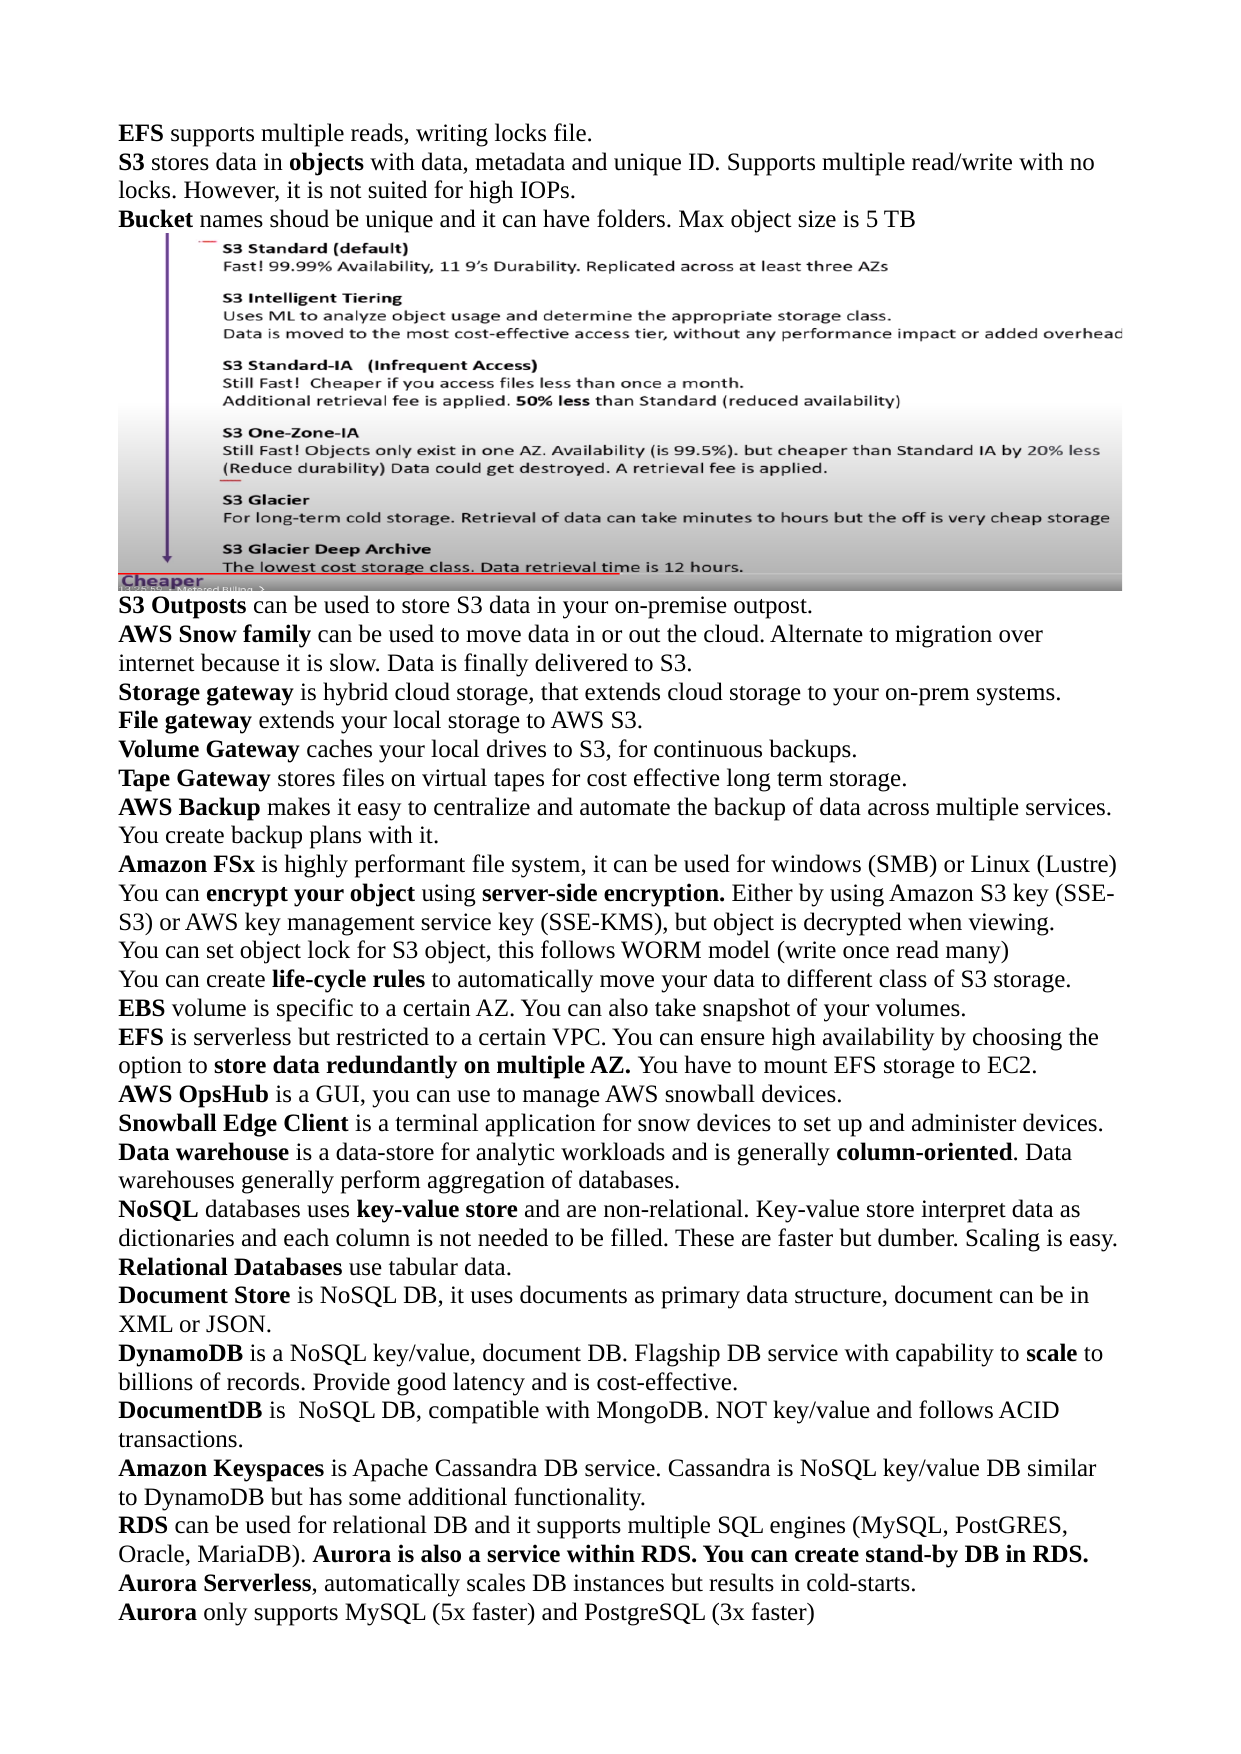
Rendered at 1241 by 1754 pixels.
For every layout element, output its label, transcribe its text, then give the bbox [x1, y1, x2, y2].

text You can create life-cycle rules to automatically move your data to different class of S3 storage. [118, 964, 1122, 993]
text EBS volume is specific to a certain AZ. You can also take snapshot of your volumes. [118, 993, 1122, 1022]
picture [118, 233, 1123, 591]
text Volume Gateway caches your local drives to S3, for continuous backups. [118, 734, 1122, 763]
text Data warehouse is a data-store for analytic workloads and is generally column-oriented. Data warehouses generally perform aggregation of databases. [118, 1137, 1122, 1194]
text Relational Databases use tabular data. [118, 1252, 1122, 1280]
text DynamoDB is a NoSQL key/value, document DB. Flagship DB service with capability to scale to billions of records. Provide good latency and is cost-effective. [118, 1338, 1122, 1395]
text Aurora only supports MySQL (5x faster) and PostgreSQL (3x faster) [118, 1597, 1122, 1625]
text Document Store is NoSQL DB, it uses documents as primary data structure, document can be in XML or JSON. [118, 1280, 1122, 1338]
text Aurora Serverless, automatically scales DB instances but results in cold-starts. [118, 1568, 1122, 1597]
text Storage gateway is hybrid cloud storage, that extends cloud storage to your on-prem systems. [118, 677, 1122, 705]
text AWS Backup makes it easy to centralize and automate the backup of data across multiple services. [118, 792, 1122, 820]
text RDS can be used for relational DB and it supports multiple SQL engines (MySQL, PostGRES, Oracle, MariaDB). Aurora is also a service within RDS. You can create stand-by DB in RDS. [118, 1510, 1122, 1568]
text S3 stores data in objects with data, metadata and unique ID. Supports multiple read/write with no locks. However, it is not suited for high IOPs. [118, 147, 1122, 204]
text EFS supports multiple reads, writing locks file. [118, 118, 1122, 147]
text Tape Gateway stores files on virtual tapes for cost effective long term storage. [118, 763, 1122, 792]
text Amazon FSx is highly performant file system, it can be used for windows (SMB) or Linux (Lustre) [118, 849, 1122, 878]
text You create backup plans with it. [118, 820, 1122, 849]
text Bucket names shoud be unique and it can have folders. Max object size is 5 TB [118, 204, 1122, 233]
text DocumentDB is NoSQL DB, compatible with MongoDB. NOT key/value and follows ACID transactions. [118, 1395, 1122, 1453]
text You can encrypt your object using server-side encryption. Either by using Amazon S3 key (SSE-S3) or AWS key management service key (SSE-KMS), but object is decrypted when viewing. [118, 878, 1122, 935]
text EFS is serverless but restricted to a certain VPC. You can ensure high availability by choosing the option to store data redundantly on multiple AZ. You have to mount EFS storage to EC2. [118, 1022, 1122, 1079]
text AWS OpsHub is a GUI, you can use to manage AWS snowball devices. [118, 1079, 1122, 1108]
text S3 Outposts can be used to store S3 data in your on-premise outpost. [118, 591, 1122, 619]
text File gateway extends your local storage to AWS S3. [118, 705, 1122, 734]
text NoSQL databases uses key-value store and are non-relational. Key-value store interpret data as dictionaries and each column is not needed to be filled. These are faster but dumber. Scaling is easy. [118, 1194, 1122, 1252]
text Snowball Edge Client is a terminal application for snow devices to set up and administer devices. [118, 1108, 1122, 1137]
text Amazon Keyspaces is Apache Cassandra DB service. Cassandra is NoSQL key/value DB similar to DynamoDB but has some additional functionality. [118, 1453, 1122, 1510]
text AWS Snow family can be used to move data in or out the cloud. Alternate to migration over internet because it is slow. Data is finally delivered to S3. [118, 619, 1122, 677]
text You can set object lock for S3 object, this follows WORM model (write once read many) [118, 935, 1122, 964]
